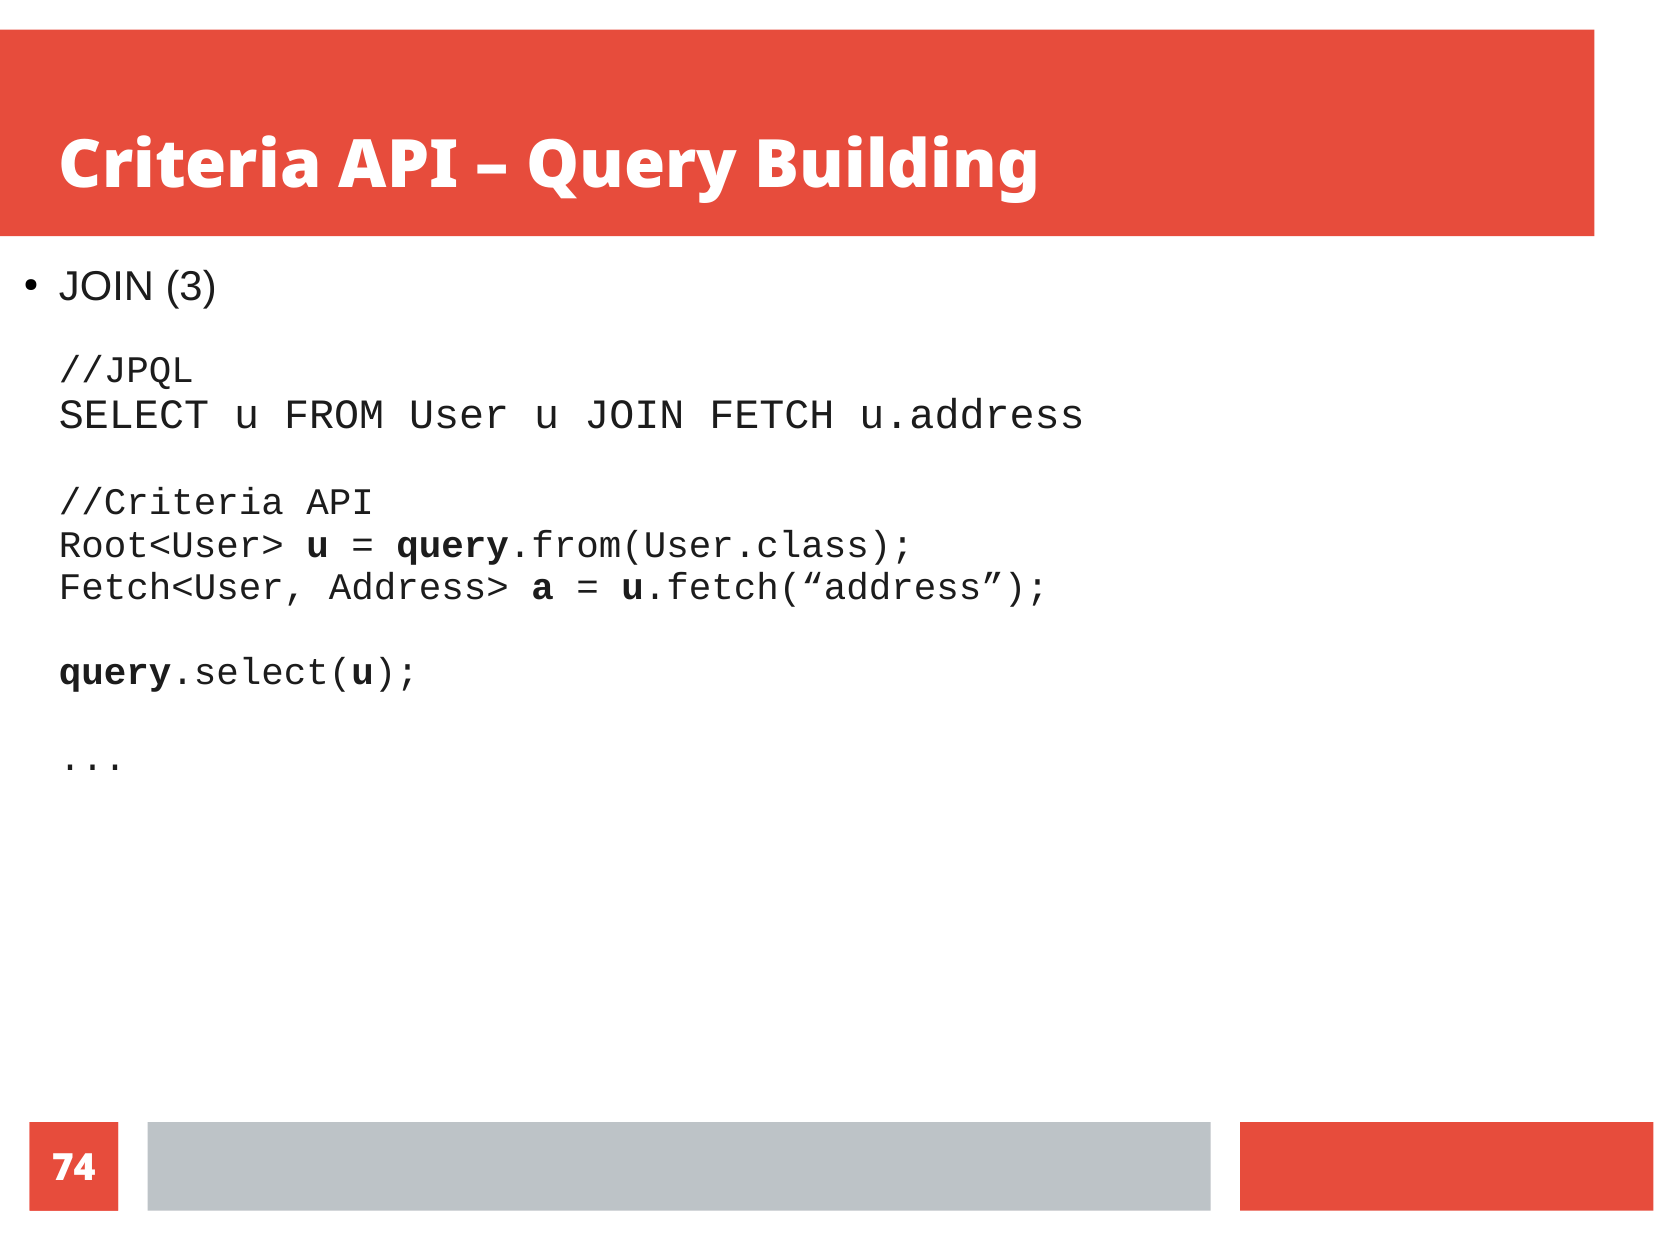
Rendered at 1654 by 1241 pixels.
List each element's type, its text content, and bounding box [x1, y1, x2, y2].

subtitle JOIN (3) //JPQL SELECT u FROM User u JOIN FETCH u.address //Criteria API Root<User> u = query.from(User.class); Fetch<User, Address> a = u.fetch(“address”); query.select(u); ... [23, 262, 1642, 1087]
title Criteria API – Query Building [59, 59, 1595, 207]
